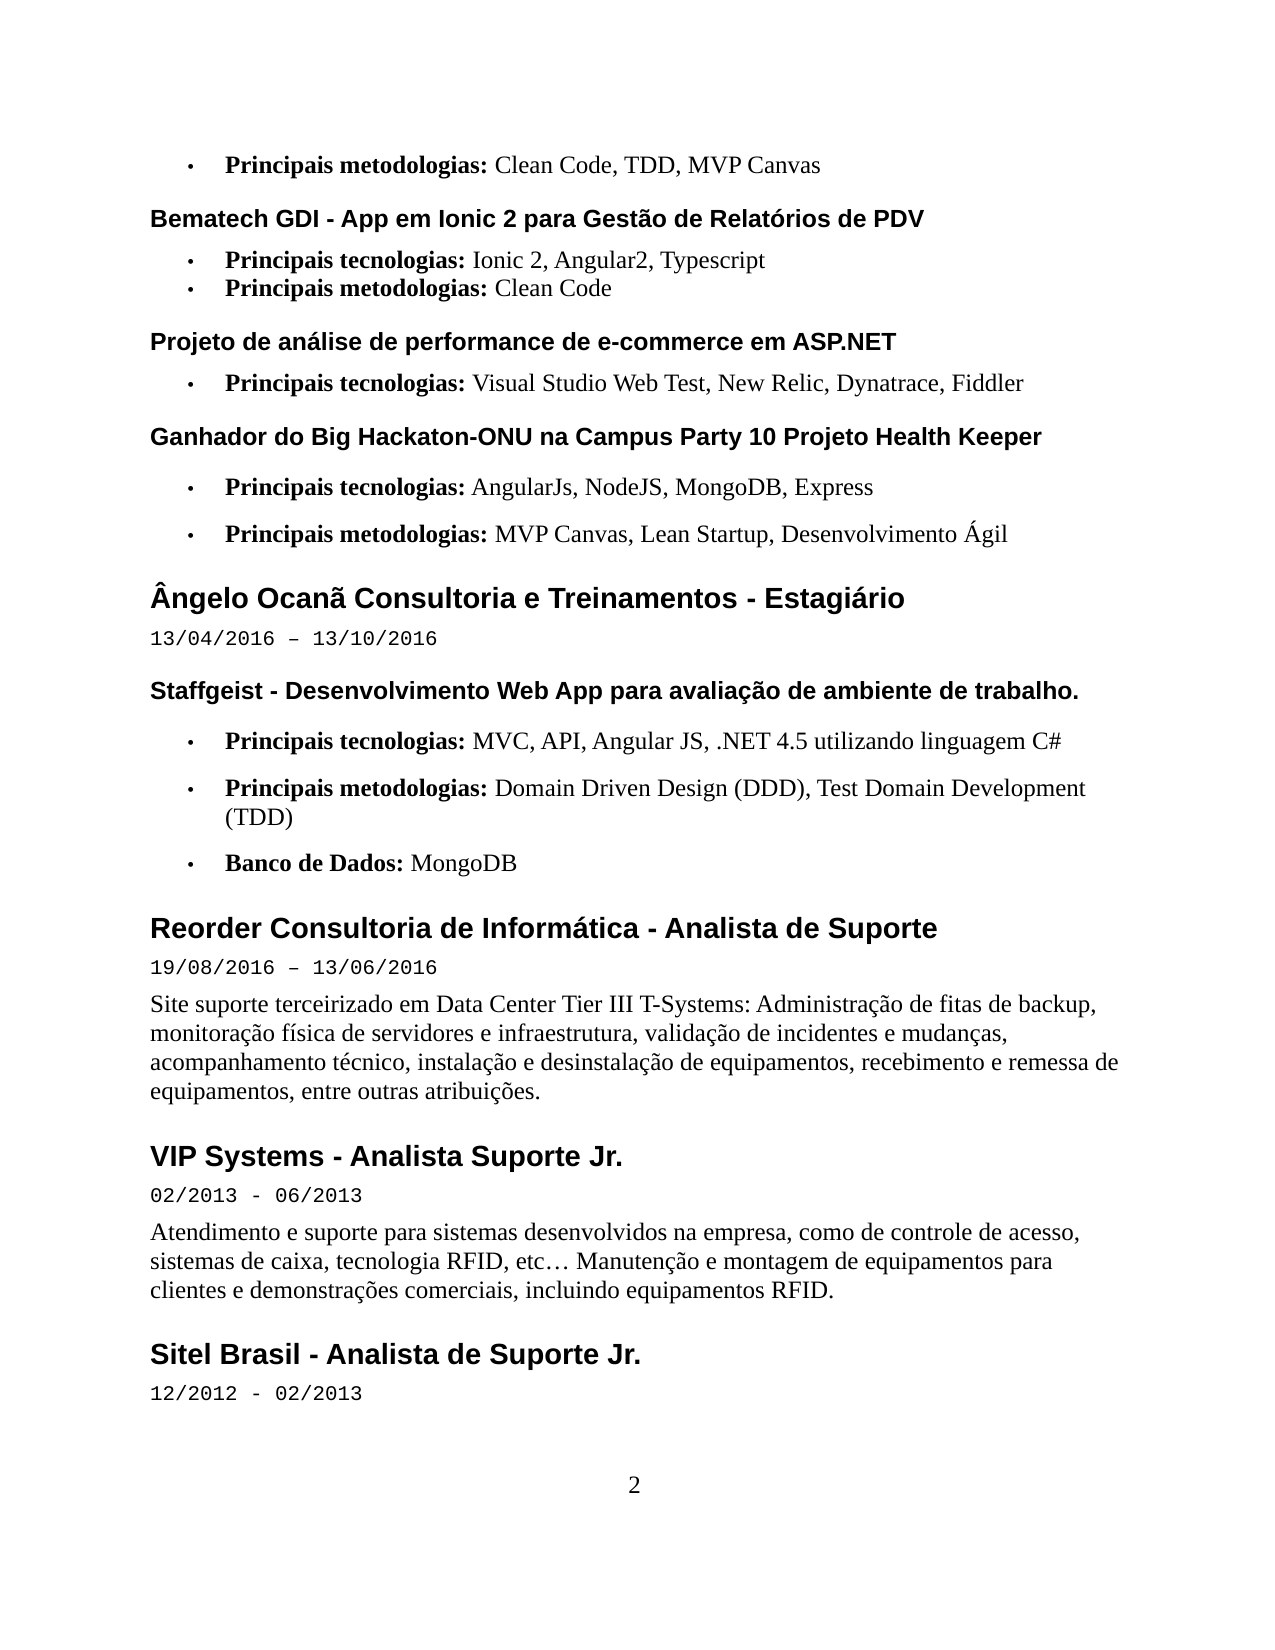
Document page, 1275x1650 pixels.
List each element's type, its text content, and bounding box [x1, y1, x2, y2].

list Principais tecnologias: AngularJs, NodeJS, MongoDB, Express [187, 472, 1125, 501]
text 13/04/2016 – 13/10/2016 [150, 627, 1125, 651]
text 19/08/2016 – 13/06/2016 [150, 957, 1125, 981]
list Principais tecnologias: Ionic 2, Angular2, Typescript [187, 245, 1125, 273]
list Principais tecnologias: Visual Studio Web Test, New Relic, Dynatrace, Fiddler [187, 368, 1125, 397]
text 12/2012 - 02/2013 [150, 1383, 1125, 1407]
list Principais tecnologias: MVC, API, Angular JS, .NET 4.5 utilizando linguagem C# [187, 726, 1125, 755]
text Site suporte terceirizado em Data Center Tier III T-Systems: Administração de fitas de backup, monitoração física de servidores e infraestrutura, validação de incidentes e mudanças, acompanhamento técnico, instalação e desinstalação de equipamentos, recebimento e remessa de equipamentos, entre outras atribuições. [150, 989, 1125, 1104]
list Banco de Dados: MongoDB [187, 848, 1125, 877]
text 02/2013 - 06/2013 [150, 1184, 1125, 1208]
text Atendimento e suporte para sistemas desenvolvidos na empresa, como de controle de acesso, sistemas de caixa, tecnologia RFID, etc… Manutenção e montagem de equipamentos para clientes e demonstrações comerciais, incluindo equipamentos RFID. [150, 1217, 1125, 1303]
list Principais metodologias: MVP Canvas, Lean Startup, Desenvolvimento Ágil [187, 519, 1125, 547]
subtitle Reorder Consultoria de Informática - Analista de Suporte [150, 911, 1125, 944]
subtitle VIP Systems - Analista Suporte Jr. [150, 1138, 1125, 1172]
subtitle Ganhador do Big Hackaton-ONU na Campus Party 10 Projeto Health Keeper [150, 422, 1125, 451]
subtitle Staffgeist - Desenvolvimento Web App para avaliação de ambiente de trabalho. [150, 676, 1125, 705]
subtitle Ângelo Ocanã Consultoria e Treinamentos - Estagiário [150, 581, 1125, 615]
list Principais metodologias: Domain Driven Design (DDD), Test Domain Development (TDD) [187, 773, 1125, 830]
subtitle Projeto de análise de performance de e-commerce em ASP.NET [150, 327, 1125, 356]
subtitle Sitel Brasil - Analista de Suporte Jr. [150, 1337, 1125, 1371]
list Principais metodologias: Clean Code, TDD, MVP Canvas [187, 150, 1125, 179]
subtitle Bematech GDI - App em Ionic 2 para Gestão de Relatórios de PDV [150, 204, 1125, 232]
list Principais metodologias: Clean Code [187, 273, 1125, 302]
